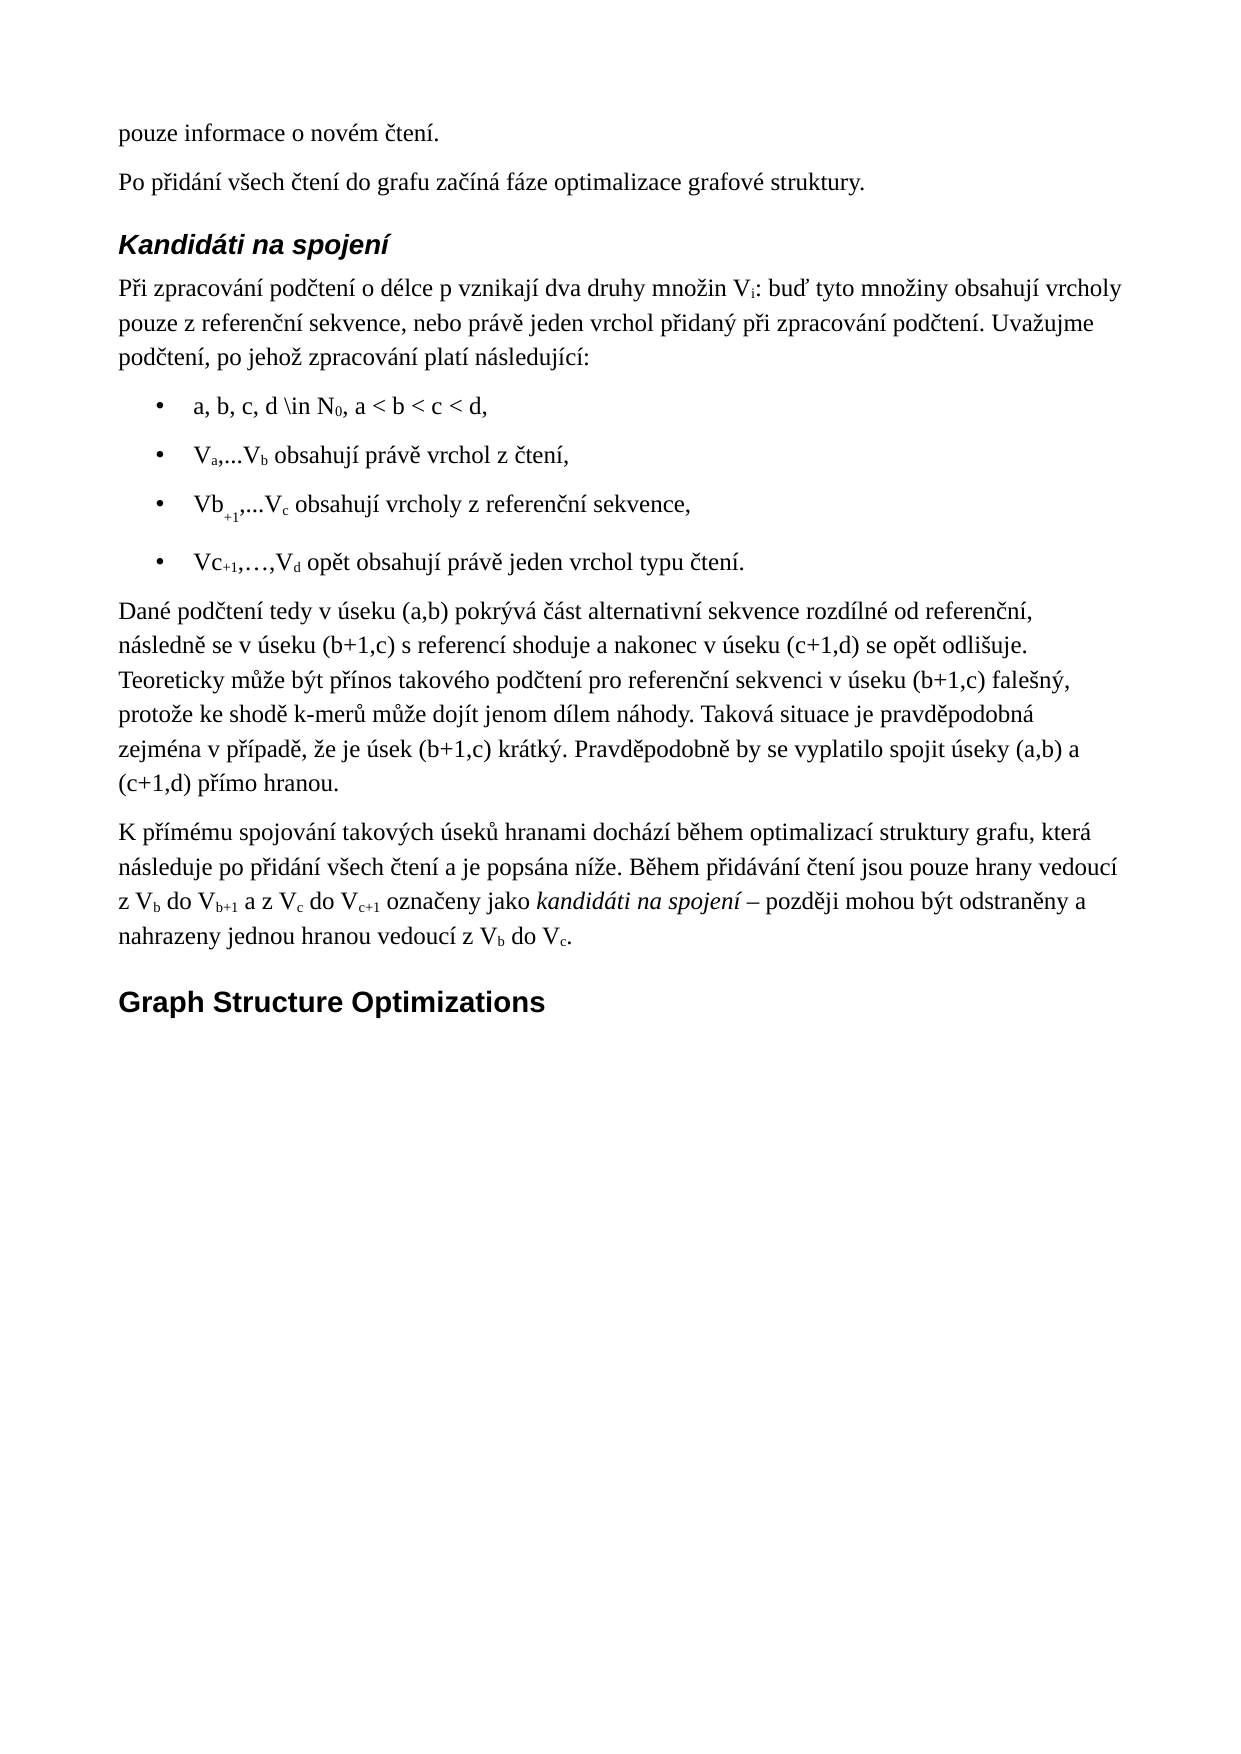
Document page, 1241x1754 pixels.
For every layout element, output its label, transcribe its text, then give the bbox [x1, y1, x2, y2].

text K přímému spojování takových úseků hranami dochází během optimalizací struktury grafu, která následuje po přidání všech čtení a je popsána níže. Během přidávání čtení jsou pouze hrany vedoucí z Vb do Vb+1 a z Vc do Vc+1 označeny jako kandidáti na spojení – později mohou být odstraněny a nahrazeny jednou hranou vedoucí z Vb do Vc. [118, 817, 1122, 950]
subtitle Graph Structure Optimizations [118, 984, 1122, 1018]
list Vb+1,...Vc obsahují vrcholy z referenční sekvence, [156, 489, 1122, 525]
list Vc+1,…,Vd opět obsahují právě jeden vrchol typu čtení. [156, 547, 1122, 576]
text pouze informace o novém čtení. [118, 118, 1122, 147]
text Při zpracování podčtení o délce p vznikají dva druhy množin Vi: buď tyto množiny obsahují vrcholy pouze z referenční sekvence, nebo právě jeden vrchol přidaný při zpracování podčtení. Uvažujme podčtení, po jehož zpracování platí následující: [118, 273, 1122, 371]
list Va,...Vb obsahují právě vrchol z čtení, [156, 440, 1122, 469]
subtitle Kandidáti na spojení [118, 229, 1122, 261]
text Dané podčtení tedy v úseku (a,b) pokrývá část alternativní sekvence rozdílné od referenční, následně se v úseku (b+1,c) s referencí shoduje a nakonec v úseku (c+1,d) se opět odlišuje. Teoreticky může být přínos takového podčtení pro referenční sekvenci v úseku (b+1,c) falešný, protože ke shodě k-merů může dojít jenom dílem náhody. Taková situace je pravděpodobná zejména v případě, že je úsek (b+1,c) krátký. Pravděpodobně by se vyplatilo spojit úseky (a,b) a (c+1,d) přímo hranou. [118, 596, 1122, 797]
list a, b, c, d \in N0, a < b < c < d, [156, 391, 1122, 420]
text Po přidání všech čtení do grafu začíná fáze optimalizace grafové struktury. [118, 167, 1122, 196]
